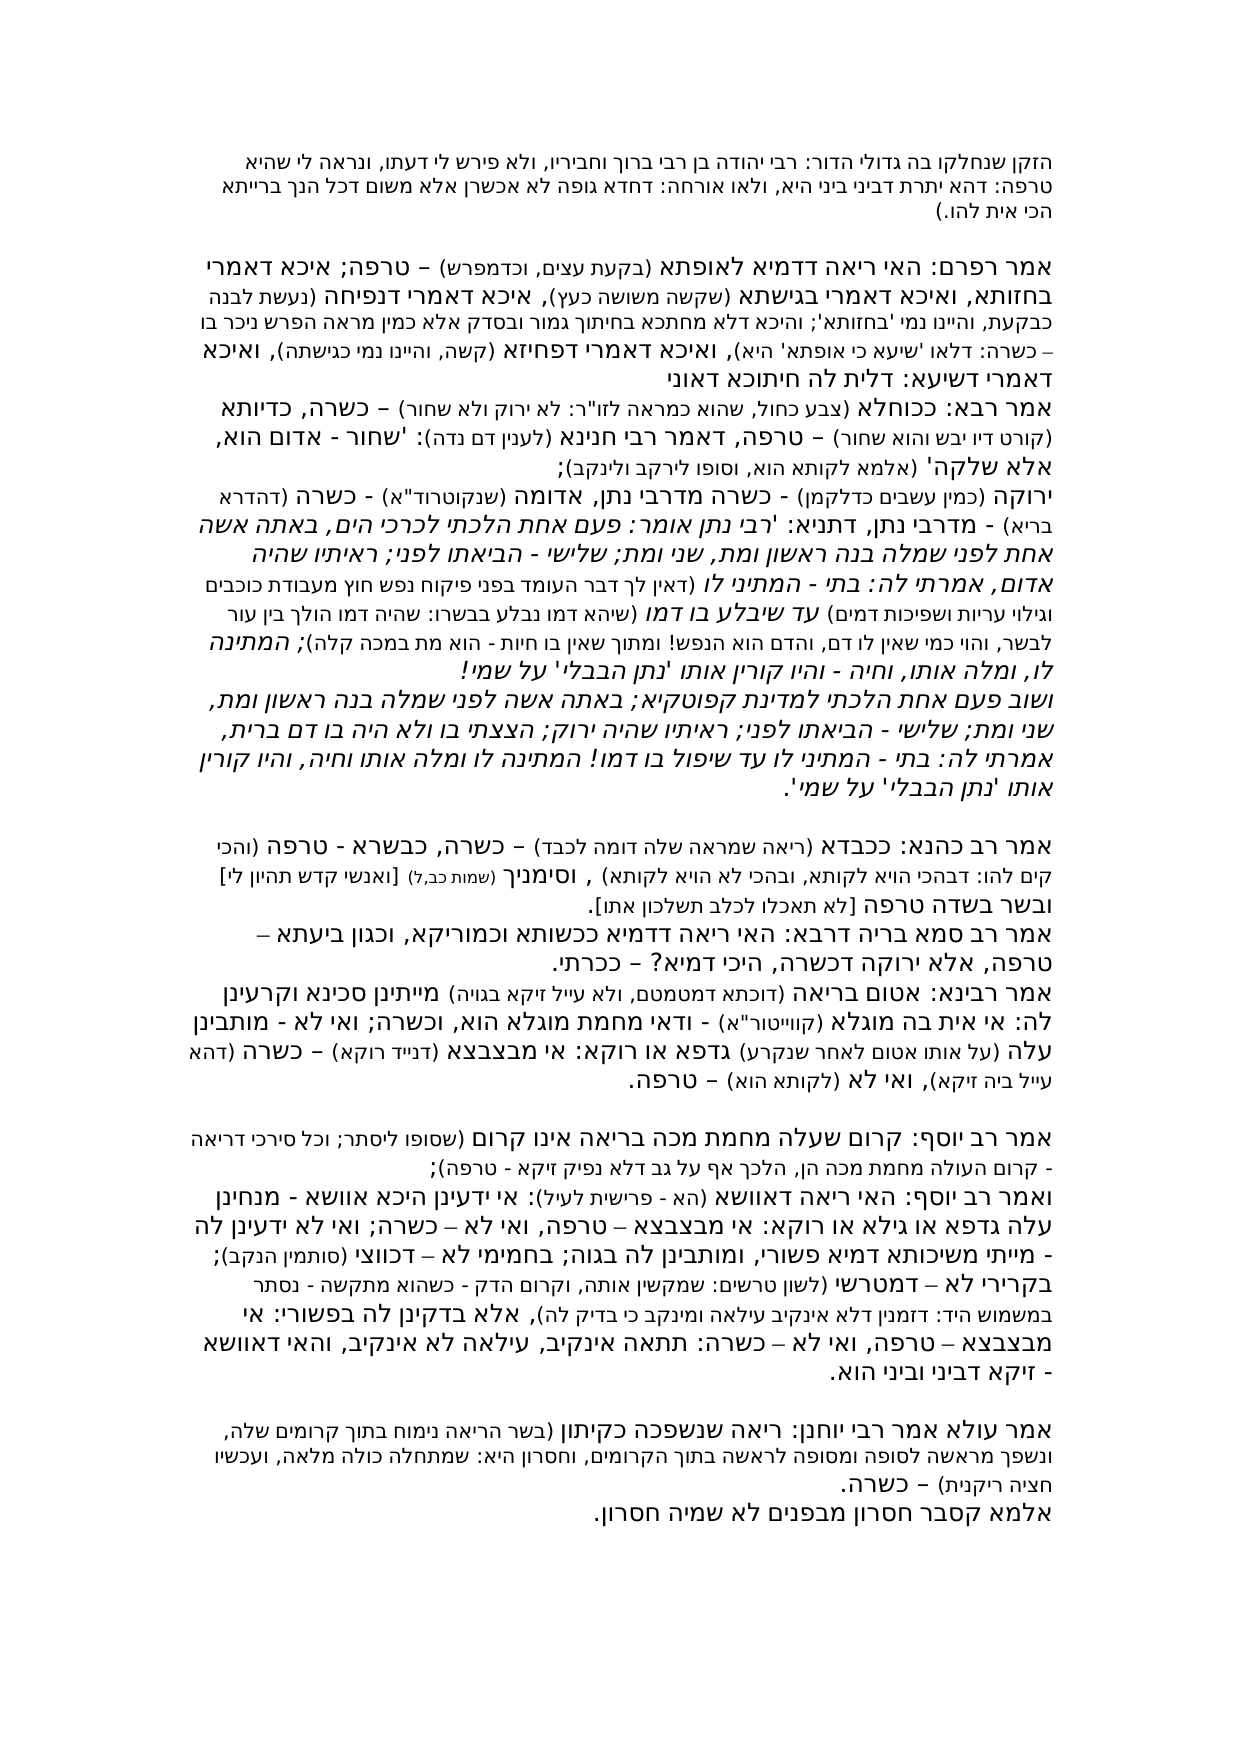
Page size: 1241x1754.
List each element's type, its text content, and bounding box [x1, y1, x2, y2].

text אמר עולא אמר רבי יוחנן: ריאה שנשפכה כקיתון (בשר הריאה נימוח בתוך קרומים שלה, ונשפך מראשה לסופה ומסופה לראשה בתוך הקרומים, וחסרון היא: שמתחלה כולה מלאה, ועכשיו חציה ריקנית) – כשרה. [187, 1415, 1053, 1498]
text אמר רפרם: האי ריאה דדמיא לאופתא (בקעת עצים, וכדמפרש) – טרפה; איכא דאמרי בחזותא, ואיכא דאמרי בגישתא (שקשה משושה כעץ), איכא דאמרי דנפיחה (נעשת לבנה כבקעת, והיינו נמי 'בחזותא'; והיכא דלא מחתכא בחיתוך גמור ובסדק אלא כמין מראה הפרש ניכר בו – כשרה: דלאו 'שיעא כי אופתא' היא), ואיכא דאמרי דפחיזא (קשה, והיינו נמי כגישתה), ואיכא דאמרי דשיעא: דלית לה חיתוכא דאוני [187, 252, 1053, 393]
text אמר רב כהנא: ככבדא (ריאה שמראה שלה דומה לכבד) – כשרה, כבשרא - טרפה (והכי קים להו: דבהכי הויא לקותא, ובהכי לא הויא לקותא) , וסימניך (שמות כב,ל) [ואנשי קדש תהיון לי] ובשר בשדה טרפה [לא תאכלו לכלב תשלכון אתו]. [187, 831, 1053, 919]
text אמר רבא: ככוחלא (צבע כחול, שהוא כמראה לזו"ר: לא ירוק ולא שחור) – כשרה, כדיותא (קורט דיו יבש והוא שחור) – טרפה, דאמר רבי חנינא (לענין דם נדה): 'שחור - אדום הוא, אלא שלקה' (אלמא לקותא הוא, וסופו לירקב ולינקב); [187, 393, 1053, 481]
text אמר רב יוסף: קרום שעלה מחמת מכה בריאה אינו קרום (שסופו ליסתר; וכל סירכי דריאה - קרום העולה מחמת מכה הן, הלכך אף על גב דלא נפיק זיקא - טרפה); [187, 1123, 1053, 1182]
text הזקן שנחלקו בה גדולי הדור: רבי יהודה בן רבי ברוך וחביריו, ולא פירש לי דעתו, ונראה לי שהיא טרפה: דהא יתרת דביני ביני היא, ולאו אורחה: דחדא גופה לא אכשרן אלא משום דכל הנך ברייתא הכי אית להו.) [187, 150, 1053, 223]
text אמר רבינא: אטום בריאה (דוכתא דמטמטם, ולא עייל זיקא בגויה) מייתינן סכינא וקרעינן לה: אי אית בה מוגלא (קווייטור"א) - ודאי מחמת מוגלא הוא, וכשרה; ואי לא - מותבינן עלה (על אותו אטום לאחר שנקרע) גדפא או רוקא: אי מבצבצא (דנייד רוקא) – כשרה (דהא עייל ביה זיקא), ואי לא (לקותא הוא) – טרפה. [187, 978, 1053, 1095]
text ושוב פעם אחת הלכתי למדינת קפוטקיא; באתה אשה לפני שמלה בנה ראשון ומת, שני ומת; שלישי - הביאתו לפני; ראיתיו שהיה ירוק; הצצתי בו ולא היה בו דם ברית, אמרתי לה: בתי - המתיני לו עד שיפול בו דמו! המתינה לו ומלה אותו וחיה, והיו קורין אותו 'נתן הבבלי' על שמי'. [187, 686, 1053, 803]
text ירוקה (כמין עשבים כדלקמן) - כשרה מדרבי נתן, אדומה (שנקוטרוד"א) - כשרה (דהדרא בריא) - מדרבי נתן, דתניא: 'רבי נתן אומר: פעם אחת הלכתי לכרכי הים, באתה אשה אחת לפני שמלה בנה ראשון ומת, שני ומת; שלישי - הביאתו לפני; ראיתיו שהיה אדום, אמרתי לה: בתי - המתיני לו (דאין לך דבר העומד בפני פיקוח נפש חוץ מעבודת כוכבים וגילוי עריות ושפיכות דמים) עד שיבלע בו דמו (שיהא דמו נבלע בבשרו: שהיה דמו הולך בין עור לבשר, והוי כמי שאין לו דם, והדם הוא הנפש! ומתוך שאין בו חיות - הוא מת במכה קלה); המתינה לו, ומלה אותו, וחיה - והיו קורין אותו 'נתן הבבלי' על שמי! [187, 481, 1053, 686]
text ואמר רב יוסף: האי ריאה דאוושא (הא - פרישית לעיל): אי ידעינן היכא אוושא - מנחינן עלה גדפא או גילא או רוקא: אי מבצבצא – טרפה, ואי לא – כשרה; ואי לא ידעינן לה - מייתי משיכותא דמיא פשורי, ומותבינן לה בגוה; בחמימי לא – דכווצי (סותמין הנקב); בקרירי לא – דמטרשי (לשון טרשים: שמקשין אותה, וקרום הדק - כשהוא מתקשה - נסתר במשמוש היד: דזמנין דלא אינקיב עילאה ומינקב כי בדיק לה), אלא בדקינן לה בפשורי: אי מבצבצא – טרפה, ואי לא – כשרה: תתאה אינקיב, עילאה לא אינקיב, והאי דאוושא - זיקא דביני וביני הוא. [187, 1182, 1053, 1387]
text אלמא קסבר חסרון מבפנים לא שמיה חסרון. [187, 1498, 1053, 1527]
text אמר רב סמא בריה דרבא: האי ריאה דדמיא ככשותא וכמוריקא, וכגון ביעתא – טרפה, אלא ירוקה דכשרה, היכי דמיא? – ככרתי. [187, 919, 1053, 978]
